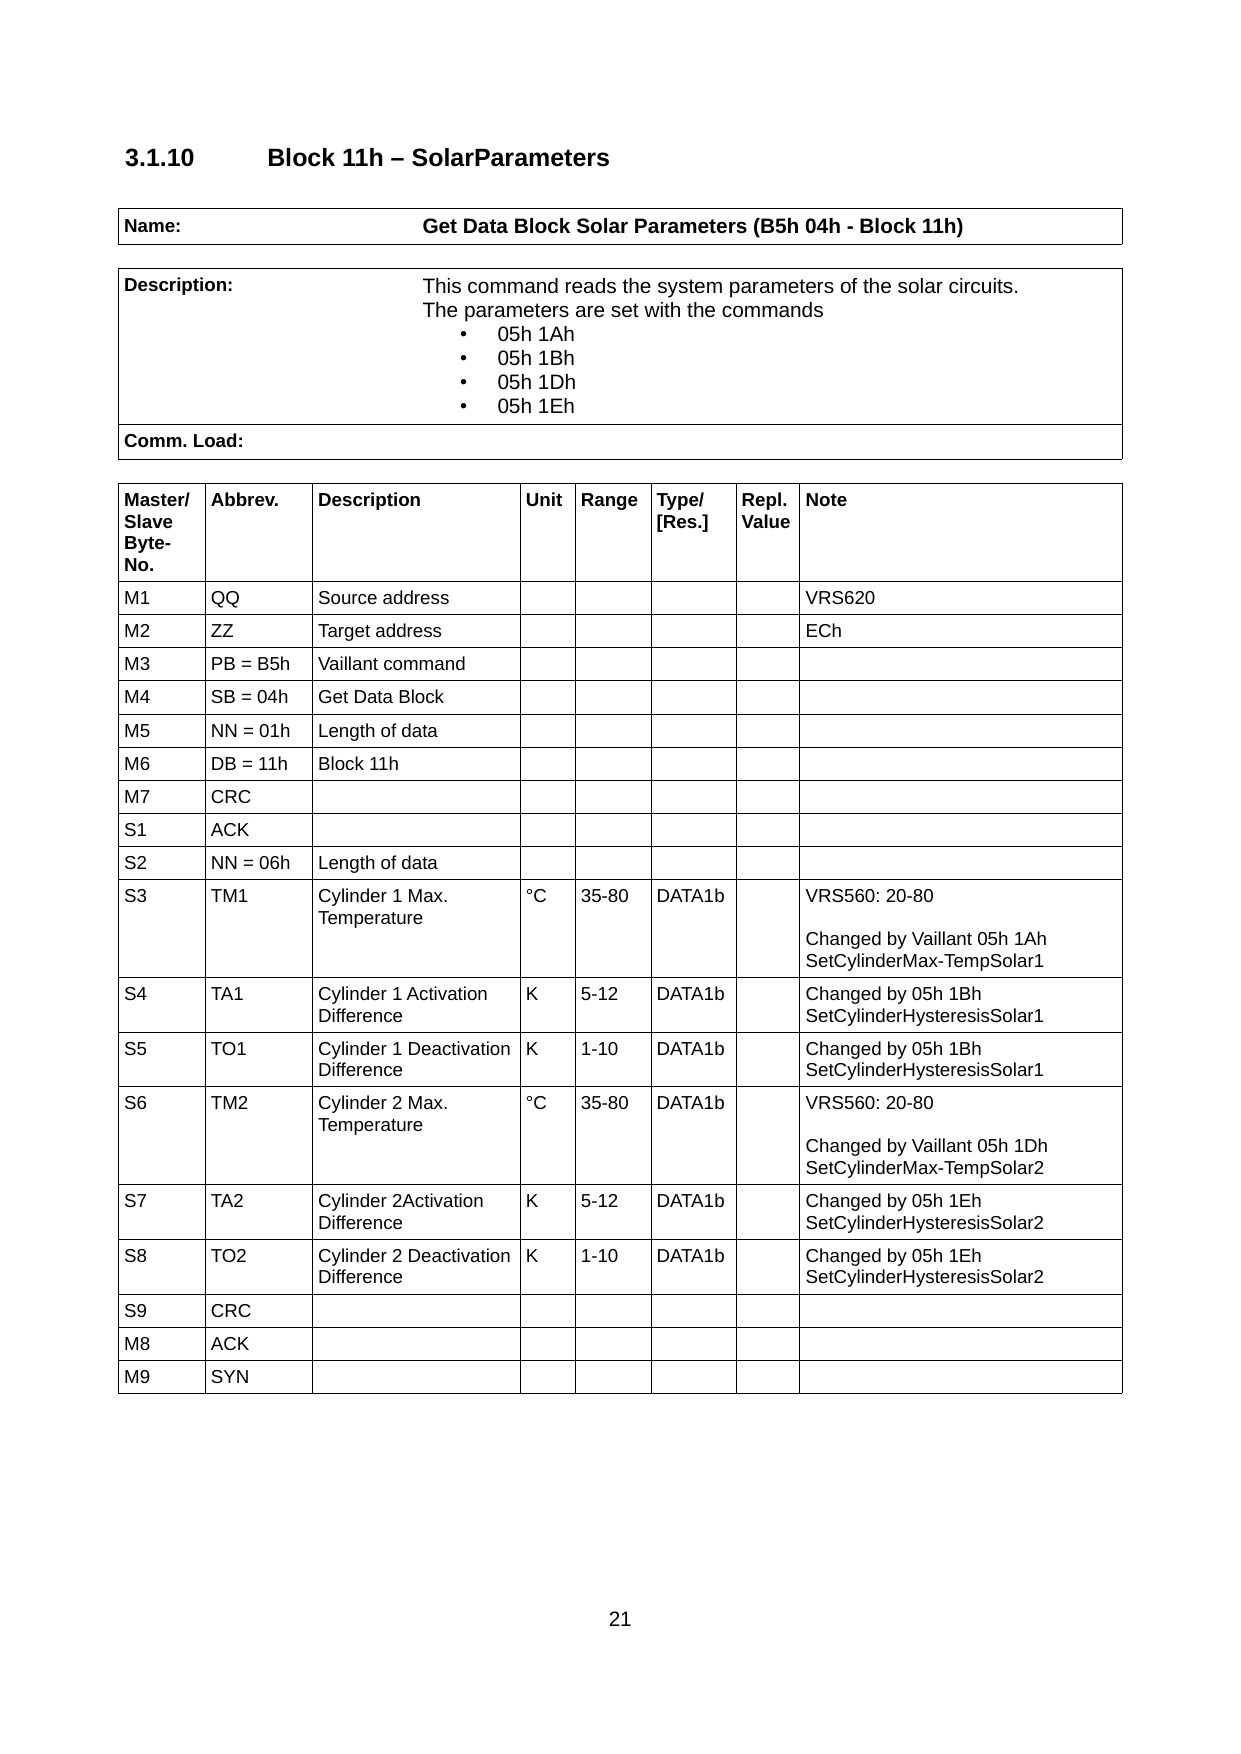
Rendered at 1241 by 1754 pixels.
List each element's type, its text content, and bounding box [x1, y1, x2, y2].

table_cell CRC [206, 1295, 312, 1327]
table_cell Changed by 05h 1Eh SetCylinderHysteresisSolar2 [800, 1185, 1122, 1239]
table_cell [313, 814, 520, 846]
table_cell TA2 [206, 1185, 312, 1239]
table_cell [521, 748, 575, 780]
table_cell Block 11h [313, 748, 520, 780]
table_cell [576, 648, 651, 680]
table_cell [652, 582, 736, 614]
table_cell S7 [119, 1185, 205, 1239]
table_cell [521, 681, 575, 713]
table_cell QQ [206, 582, 312, 614]
table_cell SYN [206, 1361, 312, 1393]
table_cell [576, 847, 651, 879]
table_cell [313, 781, 520, 813]
table_cell [737, 648, 799, 680]
table_cell K [521, 978, 575, 1032]
table_cell Source address [313, 582, 520, 614]
table_cell M2 [119, 615, 205, 647]
table_header Unit [521, 484, 575, 581]
table_cell CRC [206, 781, 312, 813]
table_cell [800, 1295, 1122, 1327]
table_cell S6 [119, 1087, 205, 1184]
table_cell S8 [119, 1240, 205, 1293]
table_cell SB = 04h [206, 681, 312, 713]
table_cell ZZ [206, 615, 312, 647]
table_cell [737, 715, 799, 747]
table_cell [652, 615, 736, 647]
table_header Description: [119, 269, 416, 424]
table_cell S2 [119, 847, 205, 879]
table_cell TM1 [206, 880, 312, 977]
table_cell [576, 615, 651, 647]
table_cell [313, 1295, 520, 1327]
table_header Name: [119, 209, 416, 244]
table_cell [737, 814, 799, 846]
table_cell M1 [119, 582, 205, 614]
table_cell Cylinder 2 Deactivation Difference [313, 1240, 520, 1293]
table_cell [521, 1361, 575, 1393]
table_cell Cylinder 1 Activation Difference [313, 978, 520, 1032]
table_cell [652, 781, 736, 813]
table_cell Length of data [313, 847, 520, 879]
table_cell M6 [119, 748, 205, 780]
table_cell 35-80 [576, 880, 651, 977]
table_cell S5 [119, 1033, 205, 1086]
table_cell [521, 814, 575, 846]
table_cell Target address [313, 615, 520, 647]
table_cell [521, 615, 575, 647]
table_cell [652, 681, 736, 713]
table_cell DATA1b [652, 978, 736, 1032]
table_cell [576, 781, 651, 813]
table_header Range [576, 484, 651, 581]
table_cell [737, 1240, 799, 1293]
table_cell [576, 681, 651, 713]
table_cell [800, 781, 1122, 813]
table_cell Length of data [313, 715, 520, 747]
table_cell [737, 1185, 799, 1239]
table_cell TO1 [206, 1033, 312, 1086]
table_cell Cylinder 1 Deactivation Difference [313, 1033, 520, 1086]
table_cell TM2 [206, 1087, 312, 1184]
table_cell °C [521, 880, 575, 977]
table_cell [737, 978, 799, 1032]
table_cell Changed by 05h 1Bh SetCylinderHysteresisSolar1 [800, 978, 1122, 1032]
table_cell [737, 748, 799, 780]
table_cell [652, 715, 736, 747]
table_cell Changed by 05h 1Eh SetCylinderHysteresisSolar2 [800, 1240, 1122, 1293]
table_header Abbrev. [206, 484, 312, 581]
table_cell [313, 1361, 520, 1393]
table_cell ACK [206, 814, 312, 846]
table_cell [737, 615, 799, 647]
table_cell [737, 1328, 799, 1360]
table_cell [576, 748, 651, 780]
table_cell 5-12 [576, 978, 651, 1032]
table_cell [652, 814, 736, 846]
table_header Master/ Slave Byte-No. [119, 484, 205, 581]
table_cell [737, 1033, 799, 1086]
table_cell K [521, 1033, 575, 1086]
table_cell [576, 1295, 651, 1327]
table_cell [652, 847, 736, 879]
table_cell [521, 847, 575, 879]
table_cell [521, 1328, 575, 1360]
table_cell ECh [800, 615, 1122, 647]
table_cell [737, 1087, 799, 1184]
table_cell [800, 648, 1122, 680]
table_cell [800, 1361, 1122, 1393]
table_cell [521, 781, 575, 813]
table_cell [800, 748, 1122, 780]
table_cell [737, 681, 799, 713]
table_cell [800, 715, 1122, 747]
table_cell TA1 [206, 978, 312, 1032]
table_cell [800, 681, 1122, 713]
table_cell [576, 582, 651, 614]
table_cell [576, 1361, 651, 1393]
table_cell M9 [119, 1361, 205, 1393]
table_cell M7 [119, 781, 205, 813]
table_cell S1 [119, 814, 205, 846]
table_header Repl. Value [737, 484, 799, 581]
subtitle Block 11h – SolarParameters [118, 143, 1122, 172]
table_cell [521, 648, 575, 680]
table_cell S3 [119, 880, 205, 977]
table_cell [652, 748, 736, 780]
table_cell [737, 847, 799, 879]
table_cell Changed by 05h 1Bh SetCylinderHysteresisSolar1 [800, 1033, 1122, 1086]
table_cell M4 [119, 681, 205, 713]
table_cell NN = 01h [206, 715, 312, 747]
table_cell [521, 582, 575, 614]
table_cell [652, 1328, 736, 1360]
table_cell K [521, 1240, 575, 1293]
table_cell 35-80 [576, 1087, 651, 1184]
table_cell [652, 648, 736, 680]
table_cell S4 [119, 978, 205, 1032]
table_cell 5-12 [576, 1185, 651, 1239]
table_cell [737, 582, 799, 614]
table_header Description [313, 484, 520, 581]
table_cell Vaillant command [313, 648, 520, 680]
table_cell VRS560: 20-80 Changed by Vaillant 05h 1Dh SetCylinderMax-TempSolar2 [800, 1087, 1122, 1184]
table_cell [521, 715, 575, 747]
table_cell [416, 425, 1122, 459]
table_cell [737, 1361, 799, 1393]
table_cell Cylinder 2 Max. Temperature [313, 1087, 520, 1184]
table_cell M5 [119, 715, 205, 747]
table_header Get Data Block Solar Parameters (B5h 04h - Block 11h) [416, 209, 1122, 244]
table_header Type/ [Res.] [652, 484, 736, 581]
table_cell ACK [206, 1328, 312, 1360]
table_cell PB = B5h [206, 648, 312, 680]
table_header This command reads the system parameters of the solar circuits. The parameters are set with the commands 05h 1Ah 05h 1Bh 05h 1Dh 05h 1Eh [416, 269, 1122, 424]
table_cell Get Data Block [313, 681, 520, 713]
table_header Note [800, 484, 1122, 581]
table_cell [576, 814, 651, 846]
table_cell [800, 814, 1122, 846]
table_cell DB = 11h [206, 748, 312, 780]
table_cell [521, 1295, 575, 1327]
table_cell 1-10 [576, 1240, 651, 1293]
table_cell K [521, 1185, 575, 1239]
table_cell [576, 1328, 651, 1360]
table_cell Cylinder 1 Max. Temperature [313, 880, 520, 977]
table_cell DATA1b [652, 1185, 736, 1239]
table_cell °C [521, 1087, 575, 1184]
table_cell [576, 715, 651, 747]
table_cell S9 [119, 1295, 205, 1327]
table_cell [737, 880, 799, 977]
table_cell [313, 1328, 520, 1360]
table_cell Comm. Load: [119, 425, 416, 459]
table_cell VRS560: 20-80 Changed by Vaillant 05h 1Ah SetCylinderMax-TempSolar1 [800, 880, 1122, 977]
table_cell [737, 781, 799, 813]
table_cell DATA1b [652, 1087, 736, 1184]
table_cell [652, 1295, 736, 1327]
table_cell DATA1b [652, 1033, 736, 1086]
table_cell TO2 [206, 1240, 312, 1293]
table_cell NN = 06h [206, 847, 312, 879]
table_cell 1-10 [576, 1033, 651, 1086]
table_cell DATA1b [652, 1240, 736, 1293]
table_cell [652, 1361, 736, 1393]
table_cell Cylinder 2Activation Difference [313, 1185, 520, 1239]
table_cell VRS620 [800, 582, 1122, 614]
table_cell M3 [119, 648, 205, 680]
table_cell DATA1b [652, 880, 736, 977]
table_cell M8 [119, 1328, 205, 1360]
table_cell [737, 1295, 799, 1327]
table_cell [800, 847, 1122, 879]
table_cell [800, 1328, 1122, 1360]
